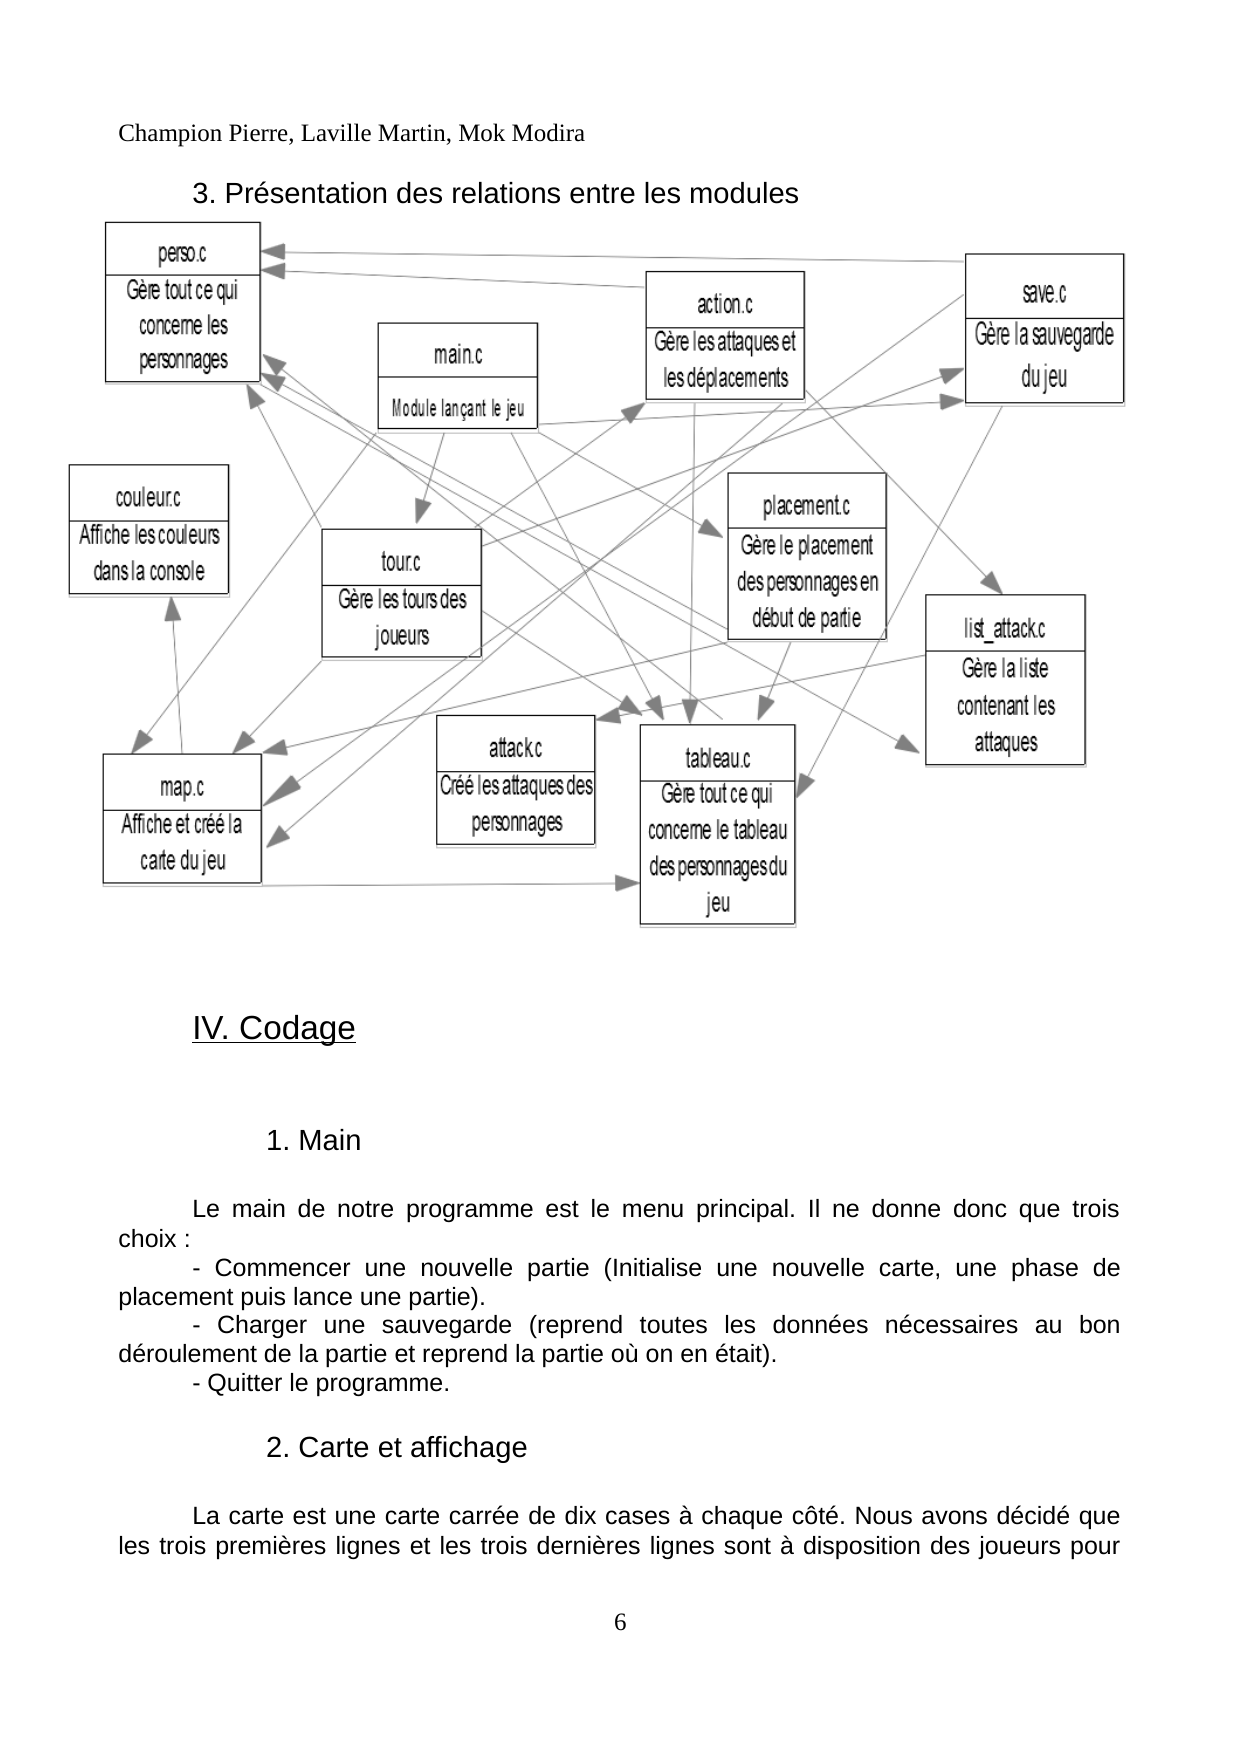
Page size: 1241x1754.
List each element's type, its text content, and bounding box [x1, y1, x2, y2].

text - Commencer une nouvelle partie (Initialise une nouvelle carte, une phase de placement puis lance une partie). [118, 1253, 1122, 1310]
text - Charger une sauvegarde (reprend toutes les données nécessaires au bon déroulement de la partie et reprend la partie où on en était). [118, 1310, 1122, 1368]
text - Quitter le programme. [118, 1368, 1122, 1397]
text La carte est une carte carrée de dix cases à chaque côté. Nous avons décidé que les trois premières lignes et les trois dernières lignes sont à disposition des joueurs pour [118, 1497, 1122, 1559]
text 2. Carte et affichage [118, 1430, 1122, 1464]
text 3. Présentation des relations entre les modules [118, 176, 1122, 210]
text Le main de notre programme est le menu principal. Il ne donne donc que trois choix : [118, 1191, 1122, 1253]
text IV. Codage [118, 1008, 1122, 1047]
picture [29, 210, 1143, 941]
text 1. Main [118, 1123, 1122, 1157]
